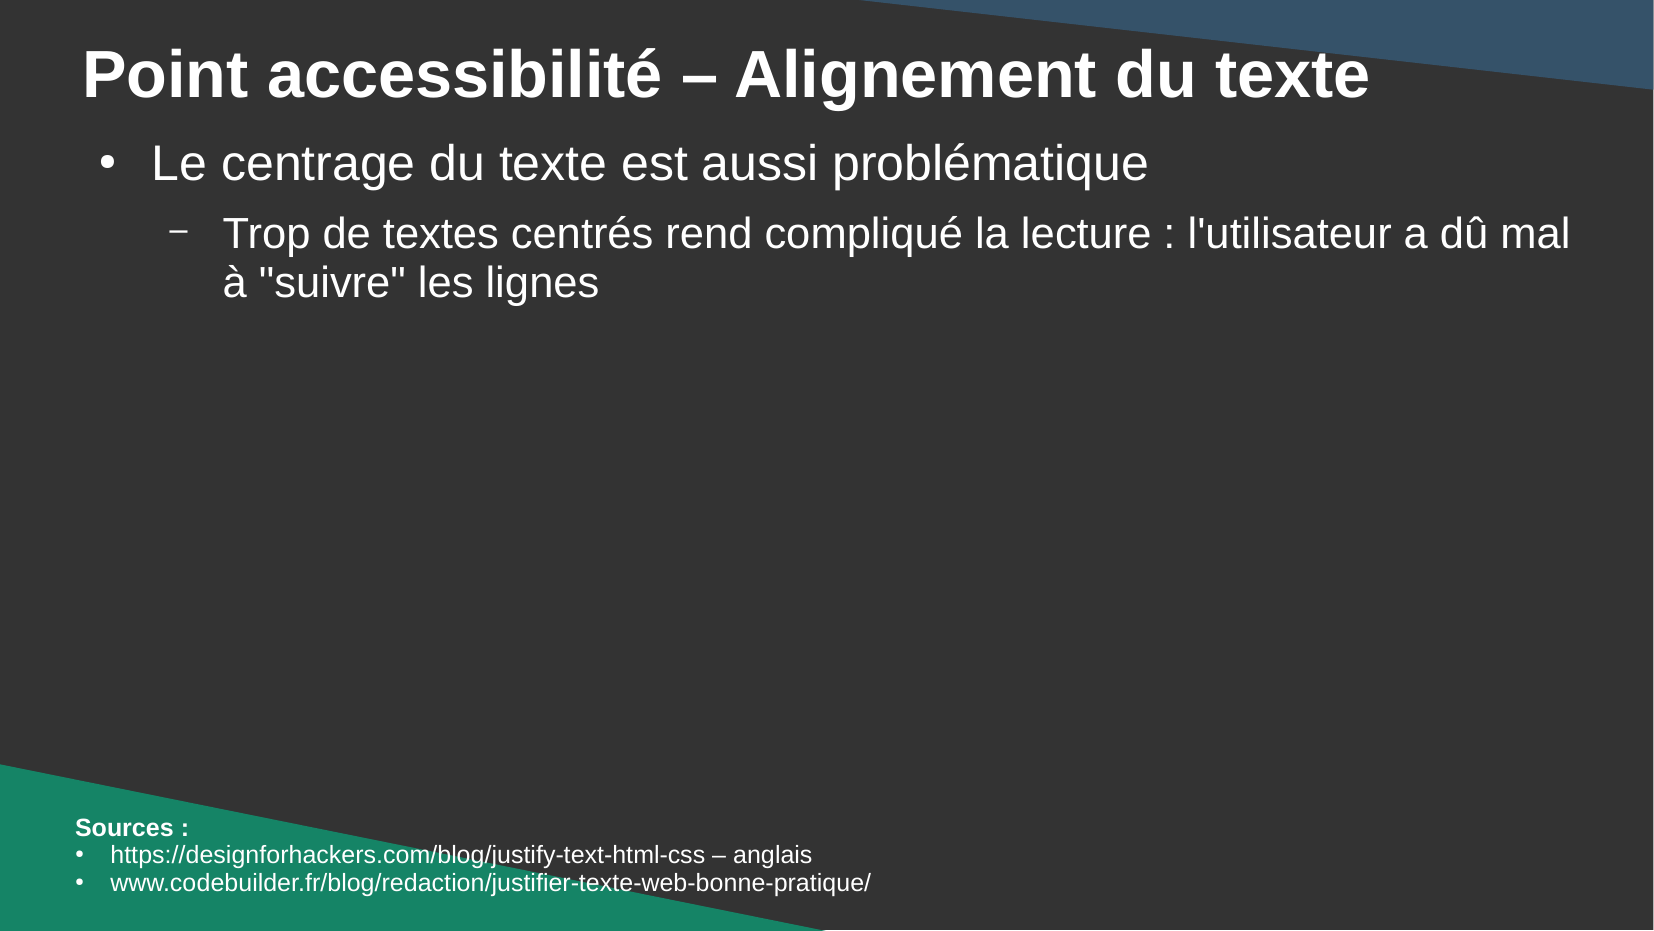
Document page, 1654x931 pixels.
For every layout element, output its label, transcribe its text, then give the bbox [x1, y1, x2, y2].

text_box [859, 0, 1654, 90]
text_box [0, 764, 202, 931]
list Le centrage du texte est aussi problématique Trop de textes centrés rend compliqué la lecture : l'utilisateur a dû mal à "suivre" les lignes [80, 135, 1605, 638]
title Point accessibilité – Alignement du texte [82, 37, 1571, 122]
text_box Sources : https://designforhackers.com/blog/justify-text-html-css – anglais www.codebuilder.fr/blog/redaction/justifier-texte-web-bonne-pratique/ [60, 805, 1546, 931]
